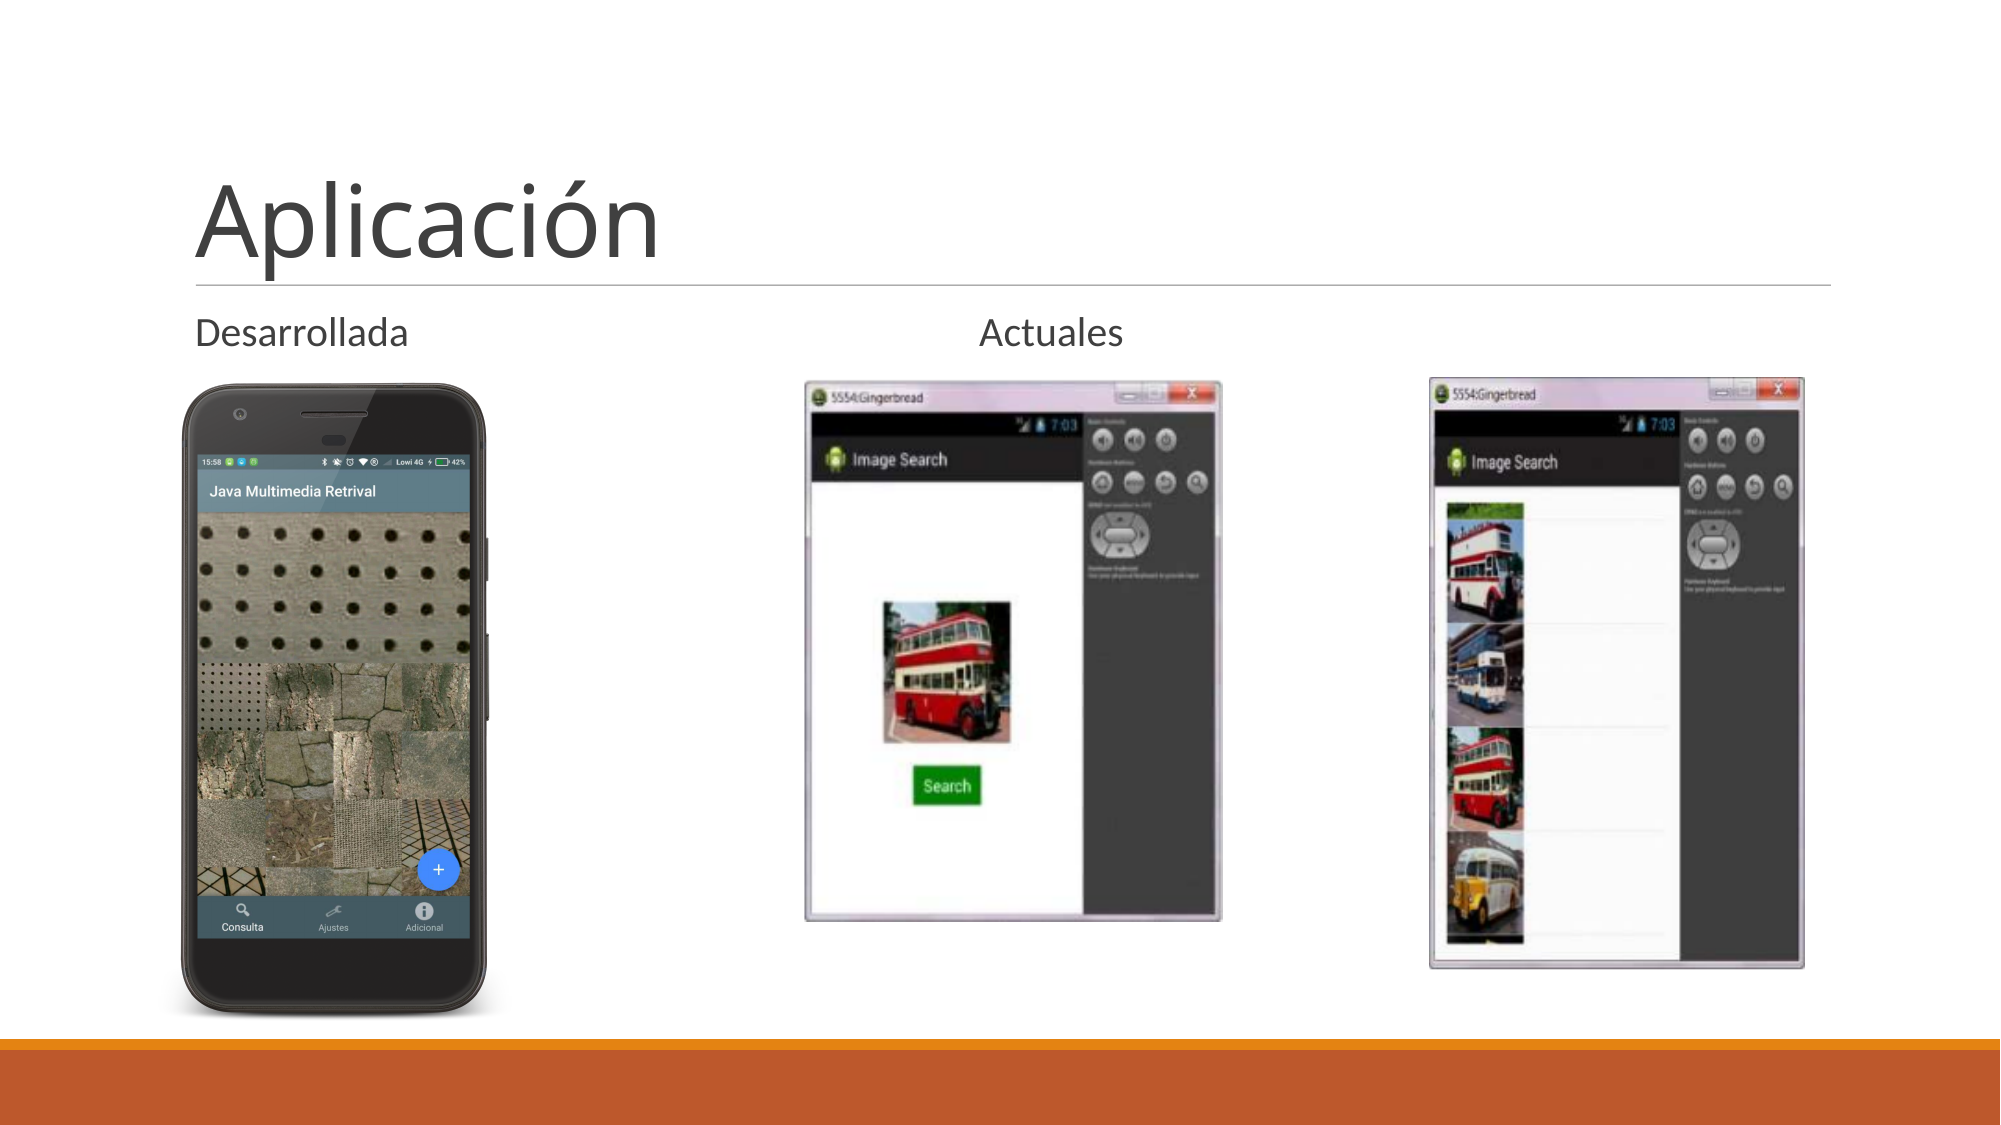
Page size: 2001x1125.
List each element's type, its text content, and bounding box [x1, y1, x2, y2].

picture [118, 318, 552, 1086]
picture [1429, 377, 1805, 971]
picture [803, 377, 1223, 922]
list Desarrollada Actuales [180, 302, 1830, 963]
title Aplicación [180, 47, 1830, 285]
